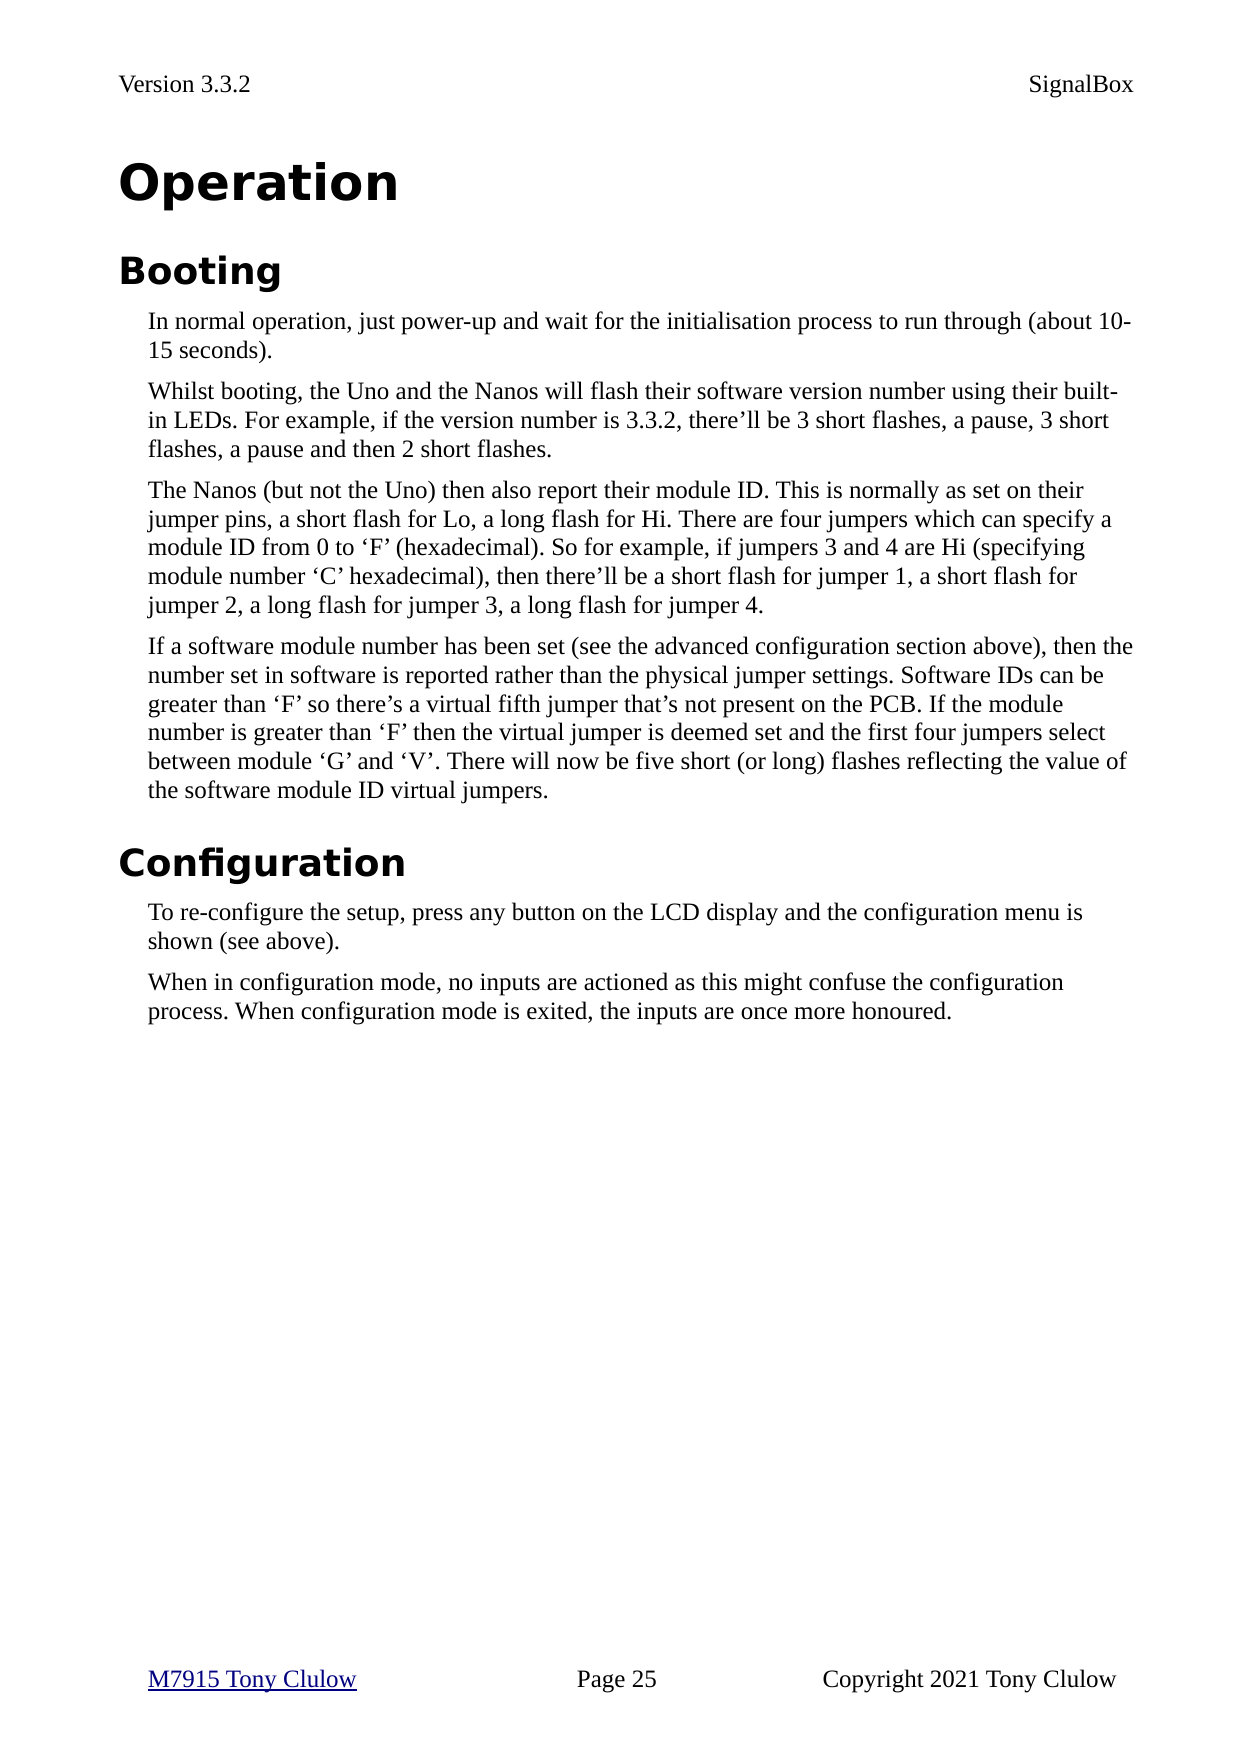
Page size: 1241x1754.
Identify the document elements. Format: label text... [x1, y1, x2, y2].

text In normal operation, just power-up and wait for the initialisation process to run through (about 10-15 seconds). [148, 306, 1134, 364]
text When in configuration mode, no inputs are actioned as this might confuse the configuration process. When configuration mode is exited, the inputs are once more honoured. [148, 967, 1134, 1025]
text The Nanos (but not the Uno) then also report their module ID. This is normally as set on their jumper pins, a short flash for Lo, a long flash for Hi. There are four jumpers which can specify a module ID from 0 to ‘F’ (hexadecimal). So for example, if jumpers 3 and 4 are Hi (specifying module number ‘C’ hexadecimal), then there’ll be a short flash for jumper 1, a short flash for jumper 2, a long flash for jumper 3, a long flash for jumper 4. [148, 475, 1134, 619]
subtitle Booting [118, 250, 1134, 294]
subtitle Configuration [118, 841, 1134, 885]
text To re-configure the setup, press any button on the LCD display and the configuration menu is shown (see above). [148, 897, 1134, 955]
subtitle Operation [118, 154, 1134, 212]
text If a software module number has been set (see the advanced configuration section above), then the number set in software is reported rather than the physical jumper settings. Software IDs can be greater than ‘F’ so there’s a virtual fifth jumper that’s not present on the PCB. If the module number is greater than ‘F’ then the virtual jumper is deemed set and the first four jumpers select between module ‘G’ and ‘V’. There will now be five short (or long) flashes reflecting the value of the software module ID virtual jumpers. [148, 631, 1134, 804]
text Whilst booting, the Uno and the Nanos will flash their software version number using their built-in LEDs. For example, if the version number is 3.3.2, there’ll be 3 short flashes, a pause, 3 short flashes, a pause and then 2 short flashes. [148, 376, 1134, 462]
